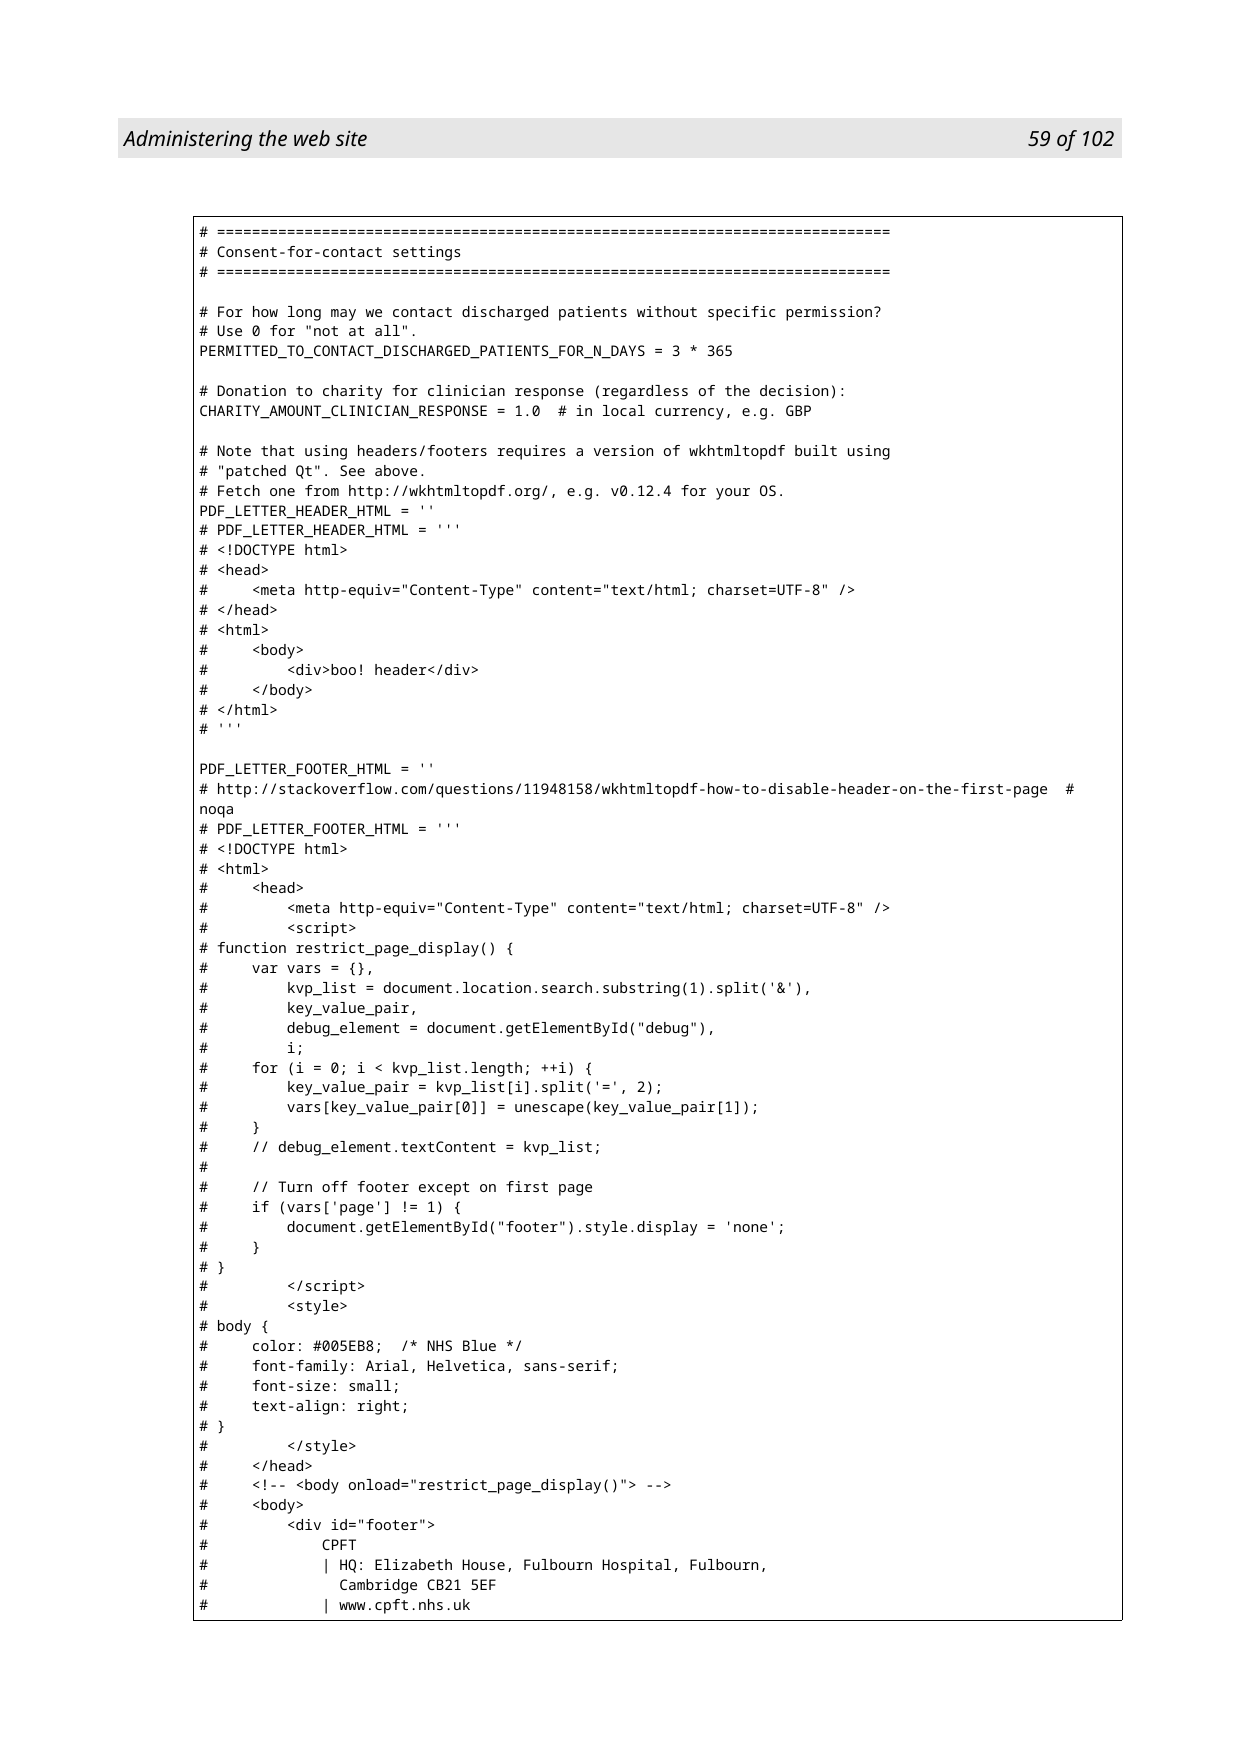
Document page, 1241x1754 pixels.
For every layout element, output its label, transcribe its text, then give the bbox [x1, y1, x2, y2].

table_header # ============================================================================= # Consent-for-contact settings # ============================================================================= # For how long may we contact discharged patients without specific permission? # Use 0 for "not at all". PERMITTED_TO_CONTACT_DISCHARGED_PATIENTS_FOR_N_DAYS = 3 * 365 # Donation to charity for clinician response (regardless of the decision): CHARITY_AMOUNT_CLINICIAN_RESPONSE = 1.0 # in local currency, e.g. GBP # Note that using headers/footers requires a version of wkhtmltopdf built using # "patched Qt". See above. # Fetch one from http://wkhtmltopdf.org/, e.g. v0.12.4 for your OS. PDF_LETTER_HEADER_HTML = '' # PDF_LETTER_HEADER_HTML = ''' # <!DOCTYPE html> # <head> # <meta http-equiv="Content-Type" content="text/html; charset=UTF-8" /> # </head> # <html> # <body> # <div>boo! header</div> # </body> # </html> # ''' PDF_LETTER_FOOTER_HTML = '' # http://stackoverflow.com/questions/11948158/wkhtmltopdf-how-to-disable-header-on-the-first-page # noqa # PDF_LETTER_FOOTER_HTML = ''' # <!DOCTYPE html> # <html> # <head> # <meta http-equiv="Content-Type" content="text/html; charset=UTF-8" /> # <script> # function restrict_page_display() { # var vars = {}, # kvp_list = document.location.search.substring(1).split('&'), # key_value_pair, # debug_element = document.getElementById("debug"), # i; # for (i = 0; i < kvp_list.length; ++i) { # key_value_pair = kvp_list[i].split('=', 2); # vars[key_value_pair[0]] = unescape(key_value_pair[1]); # } # // debug_element.textContent = kvp_list; # # // Turn off footer except on first page # if (vars['page'] != 1) { # document.getElementById("footer").style.display = 'none'; # } # } # </script> # <style> # body { # color: #005EB8; /* NHS Blue */ # font-family: Arial, Helvetica, sans-serif; # font-size: small; # text-align: right; # } # </style> # </head> # <!-- <body onload="restrict_page_display()"> --> # <body> # <div id="footer"> # CPFT # | HQ: Elizabeth House, Fulbourn Hospital, Fulbourn, # Cambridge CB21 5EF # | www.cpft.nhs.uk [194, 217, 1122, 1620]
